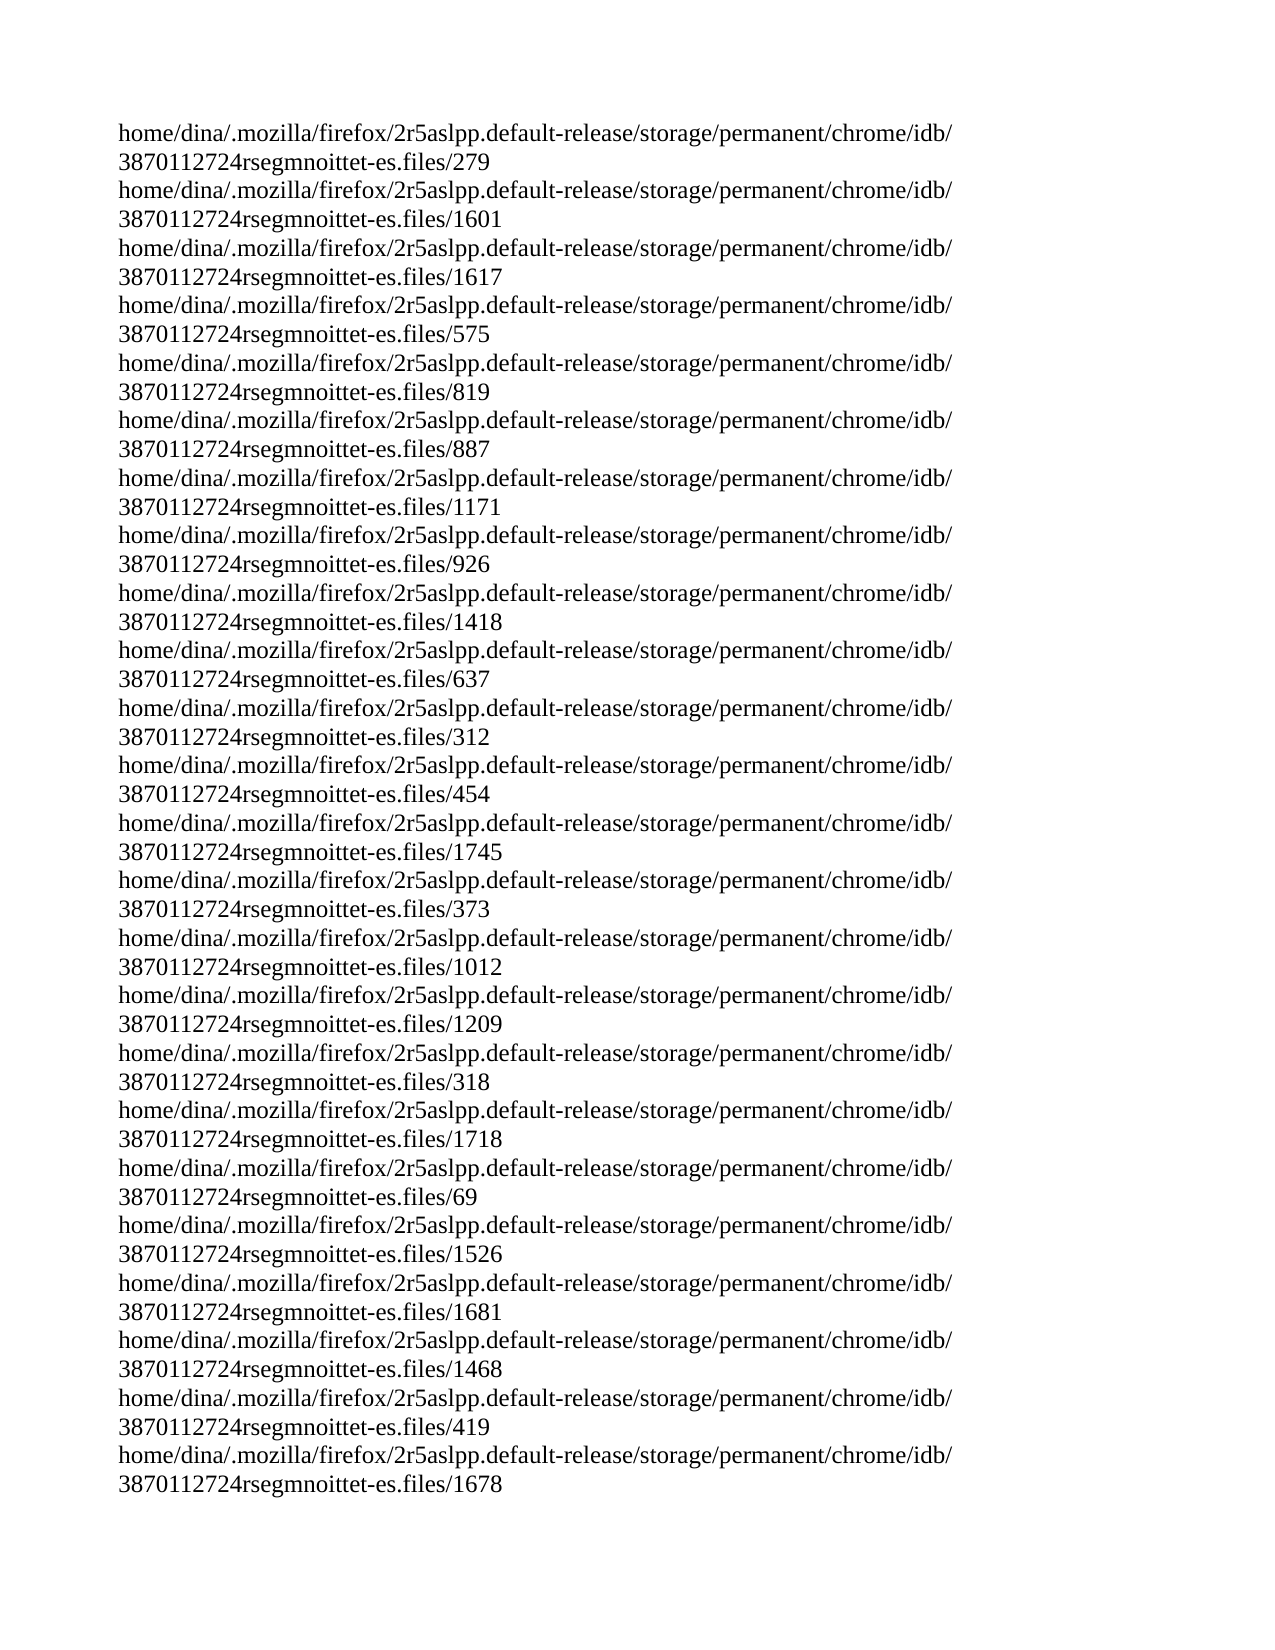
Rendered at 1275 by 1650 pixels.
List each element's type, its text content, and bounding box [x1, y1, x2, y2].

text home/dina/.mozilla/firefox/2r5aslpp.default-release/storage/permanent/chrome/idb/3870112724rsegmnoittet-es.files/575 [118, 291, 1157, 348]
text home/dina/.mozilla/firefox/2r5aslpp.default-release/storage/permanent/chrome/idb/3870112724rsegmnoittet-es.files/1418 [118, 578, 1157, 636]
text home/dina/.mozilla/firefox/2r5aslpp.default-release/storage/permanent/chrome/idb/3870112724rsegmnoittet-es.files/419 [118, 1383, 1157, 1441]
text home/dina/.mozilla/firefox/2r5aslpp.default-release/storage/permanent/chrome/idb/3870112724rsegmnoittet-es.files/279 [118, 118, 1157, 176]
text home/dina/.mozilla/firefox/2r5aslpp.default-release/storage/permanent/chrome/idb/3870112724rsegmnoittet-es.files/1678 [118, 1441, 1157, 1498]
text home/dina/.mozilla/firefox/2r5aslpp.default-release/storage/permanent/chrome/idb/3870112724rsegmnoittet-es.files/637 [118, 636, 1157, 693]
text home/dina/.mozilla/firefox/2r5aslpp.default-release/storage/permanent/chrome/idb/3870112724rsegmnoittet-es.files/1617 [118, 233, 1157, 291]
text home/dina/.mozilla/firefox/2r5aslpp.default-release/storage/permanent/chrome/idb/3870112724rsegmnoittet-es.files/454 [118, 751, 1157, 808]
text home/dina/.mozilla/firefox/2r5aslpp.default-release/storage/permanent/chrome/idb/3870112724rsegmnoittet-es.files/1171 [118, 463, 1157, 521]
text home/dina/.mozilla/firefox/2r5aslpp.default-release/storage/permanent/chrome/idb/3870112724rsegmnoittet-es.files/1468 [118, 1326, 1157, 1383]
text home/dina/.mozilla/firefox/2r5aslpp.default-release/storage/permanent/chrome/idb/3870112724rsegmnoittet-es.files/926 [118, 521, 1157, 578]
text home/dina/.mozilla/firefox/2r5aslpp.default-release/storage/permanent/chrome/idb/3870112724rsegmnoittet-es.files/1745 [118, 808, 1157, 866]
text home/dina/.mozilla/firefox/2r5aslpp.default-release/storage/permanent/chrome/idb/3870112724rsegmnoittet-es.files/312 [118, 693, 1157, 751]
text home/dina/.mozilla/firefox/2r5aslpp.default-release/storage/permanent/chrome/idb/3870112724rsegmnoittet-es.files/373 [118, 866, 1157, 923]
text home/dina/.mozilla/firefox/2r5aslpp.default-release/storage/permanent/chrome/idb/3870112724rsegmnoittet-es.files/887 [118, 406, 1157, 463]
text home/dina/.mozilla/firefox/2r5aslpp.default-release/storage/permanent/chrome/idb/3870112724rsegmnoittet-es.files/819 [118, 348, 1157, 406]
text home/dina/.mozilla/firefox/2r5aslpp.default-release/storage/permanent/chrome/idb/3870112724rsegmnoittet-es.files/69 [118, 1153, 1157, 1211]
text home/dina/.mozilla/firefox/2r5aslpp.default-release/storage/permanent/chrome/idb/3870112724rsegmnoittet-es.files/1718 [118, 1096, 1157, 1153]
text home/dina/.mozilla/firefox/2r5aslpp.default-release/storage/permanent/chrome/idb/3870112724rsegmnoittet-es.files/1526 [118, 1211, 1157, 1268]
text home/dina/.mozilla/firefox/2r5aslpp.default-release/storage/permanent/chrome/idb/3870112724rsegmnoittet-es.files/1209 [118, 981, 1157, 1038]
text home/dina/.mozilla/firefox/2r5aslpp.default-release/storage/permanent/chrome/idb/3870112724rsegmnoittet-es.files/1012 [118, 923, 1157, 981]
text home/dina/.mozilla/firefox/2r5aslpp.default-release/storage/permanent/chrome/idb/3870112724rsegmnoittet-es.files/1681 [118, 1268, 1157, 1326]
text home/dina/.mozilla/firefox/2r5aslpp.default-release/storage/permanent/chrome/idb/3870112724rsegmnoittet-es.files/1601 [118, 176, 1157, 233]
text home/dina/.mozilla/firefox/2r5aslpp.default-release/storage/permanent/chrome/idb/3870112724rsegmnoittet-es.files/318 [118, 1038, 1157, 1096]
